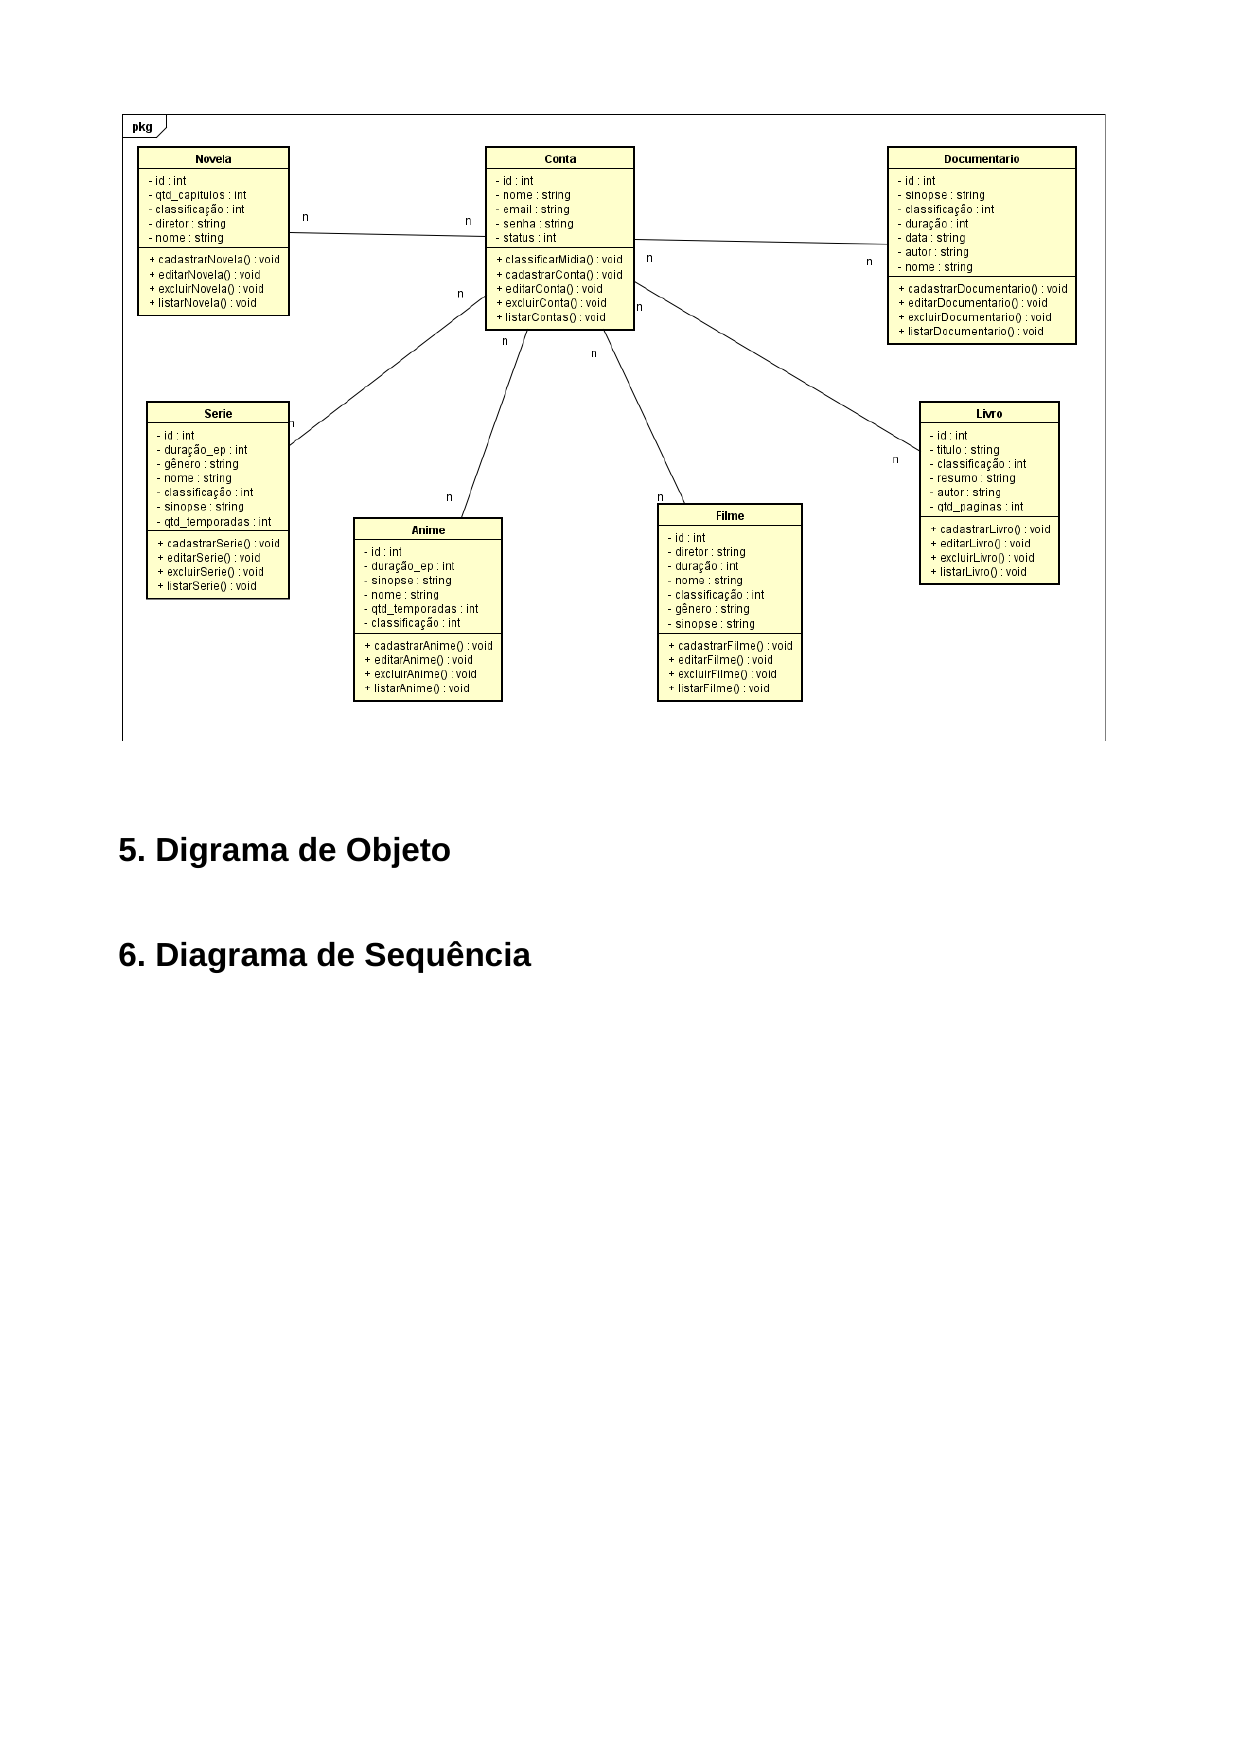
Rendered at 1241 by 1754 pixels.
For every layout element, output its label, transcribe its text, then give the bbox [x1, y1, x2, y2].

text 5. Digrama de Objeto [118, 830, 1122, 868]
text 6. Diagrama de Sequência [118, 935, 1122, 974]
